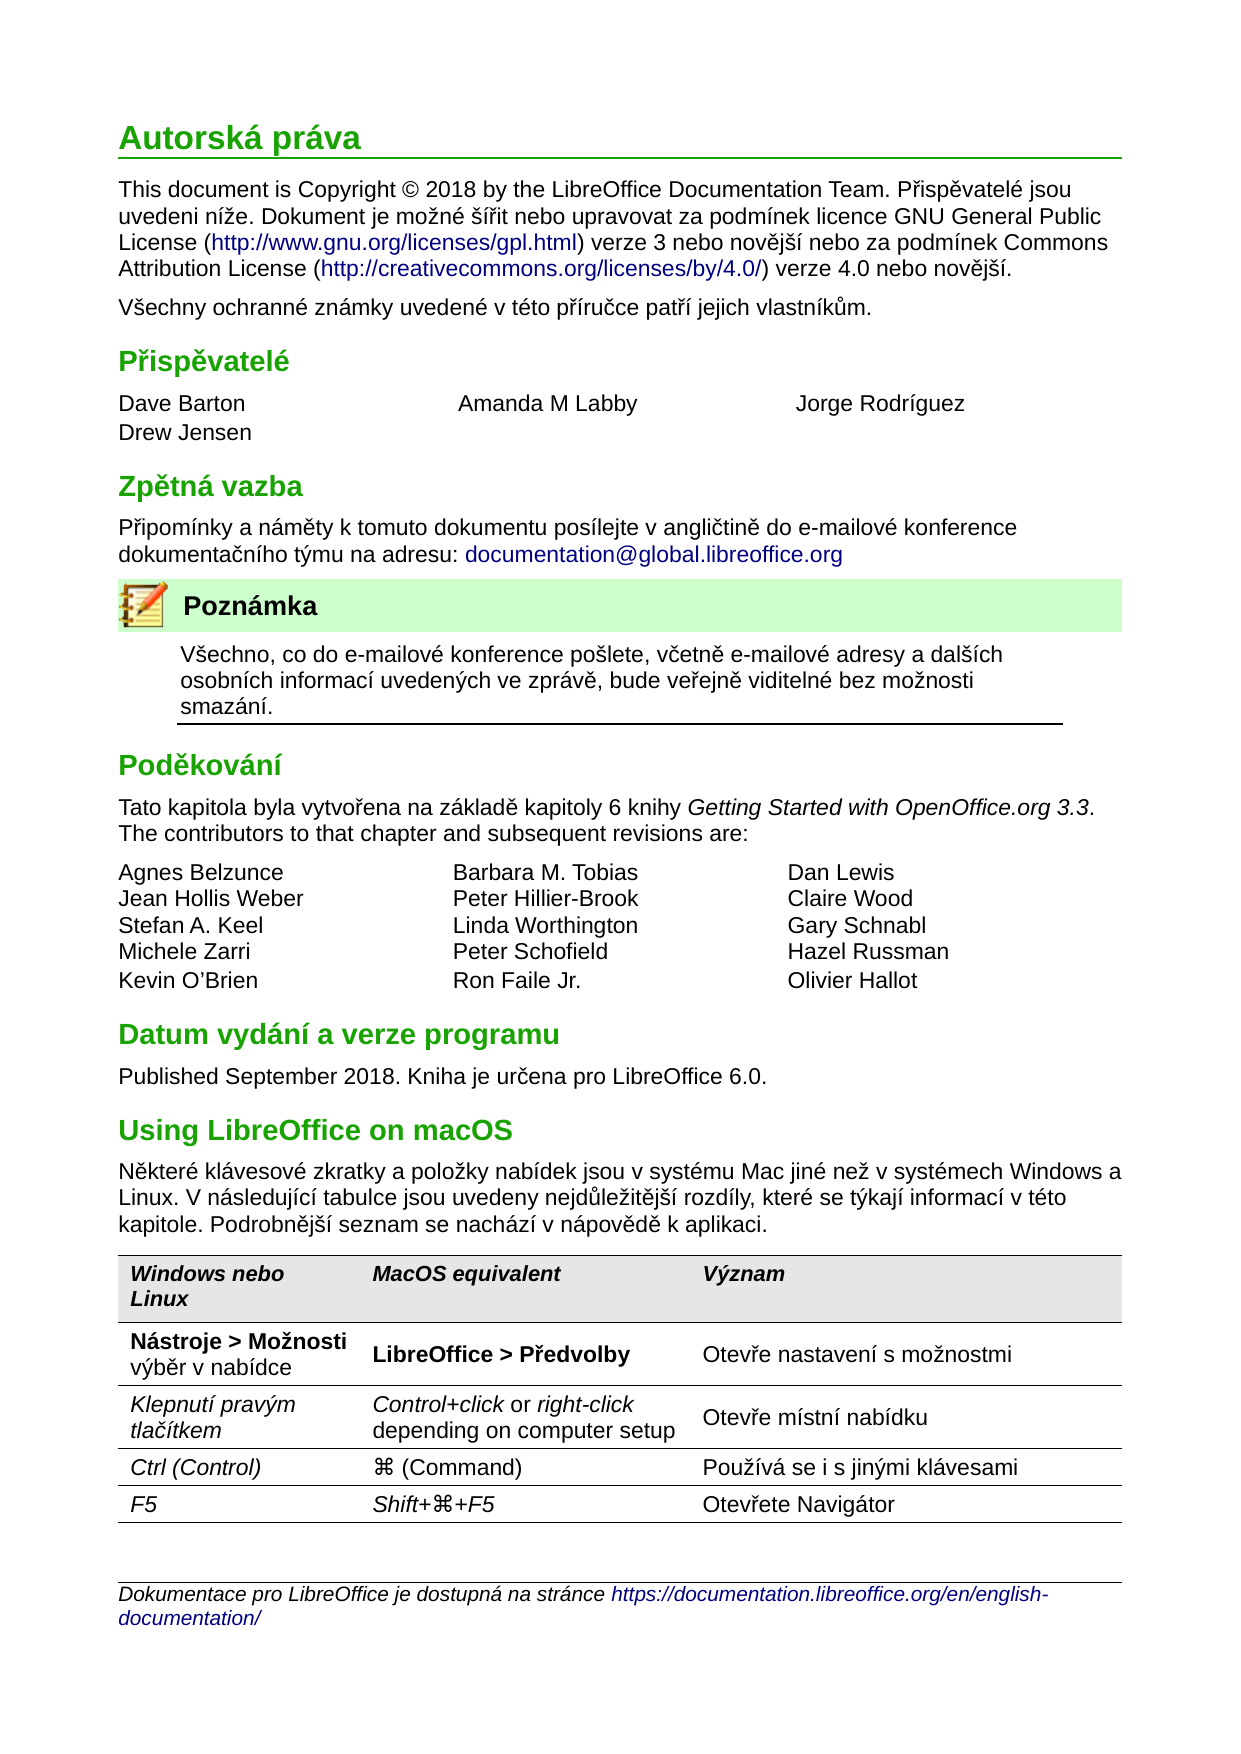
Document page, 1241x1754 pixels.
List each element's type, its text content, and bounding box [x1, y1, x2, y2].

text Některé klávesové zkratky a položky nabídek jsou v systému Mac jiné než v systémech Windows a Linux. V následující tabulce jsou uvedeny nejdůležitější rozdíly, které se týkají informací v této kapitole. Podrobnější seznam se nachází v nápovědě k aplikaci. [118, 1158, 1122, 1237]
table_header MacOS equivalent [360, 1256, 690, 1322]
table_cell Olivier Hallot [788, 967, 1122, 994]
table_cell Kevin O’Brien [118, 967, 453, 994]
table_cell Otevře místní nabídku [690, 1386, 1122, 1448]
table_cell Klepnutí pravým tlačítkem [118, 1386, 360, 1448]
table_header Windows nebo Linux [118, 1256, 360, 1322]
table_header Agnes Belzunce [118, 859, 453, 885]
table_cell Michele Zarri [118, 938, 453, 967]
table_cell [789, 419, 1122, 445]
table_cell Jean Hollis Weber [118, 885, 453, 912]
table_cell Nástroje > Možnosti výběr v nabídce [118, 1323, 360, 1385]
table_cell Shift+⌘+F5 [360, 1486, 690, 1522]
table_cell Otevřete Navigátor [690, 1486, 1122, 1522]
table_header Dan Lewis [788, 859, 1122, 885]
subtitle Poznámka [118, 579, 1122, 632]
table_cell Otevře nastavení s možnostmi [690, 1323, 1122, 1385]
table_cell F5 [118, 1486, 360, 1522]
table_cell LibreOffice > Předvolby [360, 1323, 690, 1385]
table_cell Peter Schofield [453, 938, 787, 967]
table_cell Hazel Russman [788, 938, 1122, 967]
table_cell Ron Faile Jr. [453, 967, 787, 994]
table_cell ⌘ (Command) [360, 1449, 690, 1485]
table_cell Peter Hillier-Brook [453, 885, 787, 912]
subtitle Using LibreOffice on macOS [118, 1113, 1122, 1146]
picture [119, 580, 170, 631]
text Všechny ochranné známky uvedené v této příručce patří jejich vlastníkům. [118, 294, 1122, 321]
text Všechno, co do e-mailové konference pošlete, včetně e-mailové adresy a dalších osobních informací uvedených ve zprávě, bude veřejně viditelné bez možnosti smazání. [177, 637, 1063, 723]
subtitle Zpětná vazba [118, 469, 1122, 502]
table_cell [458, 419, 789, 445]
table_cell Gary Schnabl [788, 912, 1122, 938]
subtitle Datum vydání a verze programu [118, 1017, 1122, 1051]
table_cell Ctrl (Control) [118, 1449, 360, 1485]
table_header Amanda M Labby [458, 390, 789, 419]
table_cell Drew Jensen [118, 419, 458, 445]
table_header Barbara M. Tobias [453, 859, 787, 885]
text Published September 2018. Kniha je určena pro LibreOffice 6.0. [118, 1063, 1122, 1089]
table_cell Používá se i s jinými klávesami [690, 1449, 1122, 1485]
table_header Dave Barton [118, 390, 458, 419]
text Tato kapitola byla vytvořena na základě kapitoly 6 knihy Getting Started with OpenOffice.org 3.3. The contributors to that chapter and subsequent revisions are: [118, 794, 1122, 846]
table_cell Stefan A. Keel [118, 912, 453, 938]
text This document is Copyright © 2018 by the LibreOffice Documentation Team. Přispěvatelé jsou uvedeni níže. Dokument je možné šířit nebo upravovat za podmínek licence GNU General Public License (http://www.gnu.org/licenses/gpl.html) verze 3 nebo novější nebo za podmínek Commons Attribution License (http://creativecommons.org/licenses/by/4.0/) verze 4.0 nebo novější. [118, 176, 1122, 282]
subtitle Poděkování [118, 748, 1122, 782]
text Připomínky a náměty k tomuto dokumentu posílejte v angličtině do e-mailové konference dokumentačního týmu na adresu: documentation@global.libreoffice.org [118, 514, 1122, 567]
table_header Význam [690, 1256, 1122, 1322]
table_cell Claire Wood [788, 885, 1122, 912]
table_cell Control+click or right-click depending on computer setup [360, 1386, 690, 1448]
subtitle Autorská práva [118, 118, 1122, 157]
table_cell Linda Worthington [453, 912, 787, 938]
subtitle Přispěvatelé [118, 344, 1122, 378]
table_header Jorge Rodríguez [789, 390, 1122, 419]
